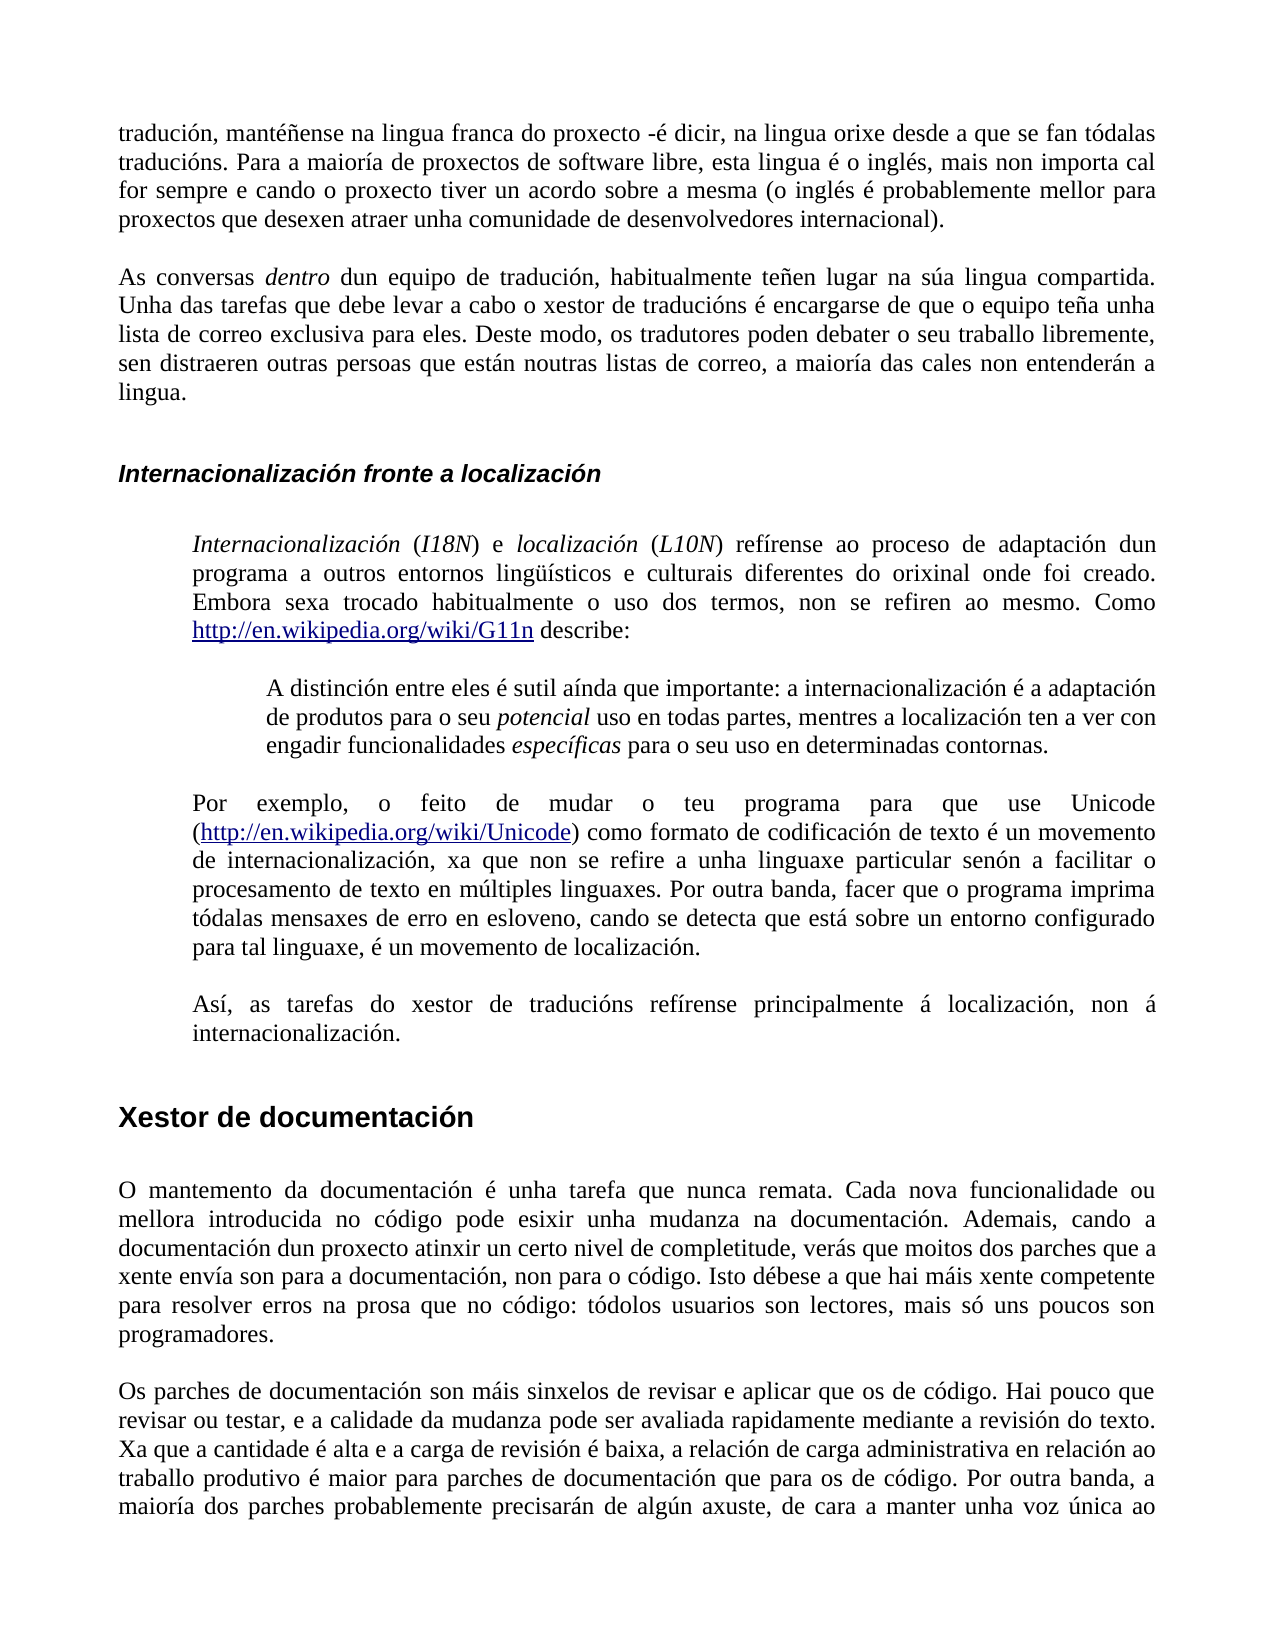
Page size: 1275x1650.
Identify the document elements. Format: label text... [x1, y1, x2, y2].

text Así, as tarefas do xestor de traducións refírense principalmente á localización, non á internacionalización. [192, 989, 1157, 1047]
text Internacionalización (I18N) e localización (L10N) refírense ao proceso de adaptación dun programa a outros entornos lingüísticos e culturais diferentes do orixinal onde foi creado. Embora sexa trocado habitualmente o uso dos termos, non se refiren ao mesmo. Como http://en.wikipedia.org/wiki/G11n describe: [192, 529, 1157, 644]
text tradución, mantéñense na lingua franca do proxecto -é dicir, na lingua orixe desde a que se fan tódalas traducións. Para a maioría de proxectos de software libre, esta lingua é o inglés, mais non importa cal for sempre e cando o proxecto tiver un acordo sobre a mesma (o inglés é probablemente mellor para proxectos que desexen atraer unha comunidade de desenvolvedores internacional). [118, 118, 1157, 233]
subtitle Internacionalización fronte a localización [118, 459, 1157, 488]
text As conversas dentro dun equipo de tradución, habitualmente teñen lugar na súa lingua compartida. Unha das tarefas que debe levar a cabo o xestor de traducións é encargarse de que o equipo teña unha lista de correo exclusiva para eles. Deste modo, os tradutores poden debater o seu traballo libremente, sen distraeren outras persoas que están noutras listas de correo, a maioría das cales non entenderán a lingua. [118, 262, 1157, 406]
text O mantemento da documentación é unha tarefa que nunca remata. Cada nova funcionalidade ou mellora introducida no código pode esixir unha mudanza na documentación. Ademais, cando a documentación dun proxecto atinxir un certo nivel de completitude, verás que moitos dos parches que a xente envía son para a documentación, non para o código. Isto débese a que hai máis xente competente para resolver erros na prosa que no código: tódolos usuarios son lectores, mais só uns poucos son programadores. [118, 1175, 1157, 1348]
text Por exemplo, o feito de mudar o teu programa para que use Unicode (http://en.wikipedia.org/wiki/Unicode) como formato de codificación de texto é un movemento de internacionalización, xa que non se refire a unha linguaxe particular senón a facilitar o procesamento de texto en múltiples linguaxes. Por outra banda, facer que o programa imprima tódalas mensaxes de erro en esloveno, cando se detecta que está sobre un entorno configurado para tal linguaxe, é un movemento de localización. [192, 788, 1157, 960]
text Os parches de documentación son máis sinxelos de revisar e aplicar que os de código. Hai pouco que revisar ou testar, e a calidade da mudanza pode ser avaliada rapidamente mediante a revisión do texto. Xa que a cantidade é alta e a carga de revisión é baixa, a relación de carga administrativa en relación ao traballo produtivo é maior para parches de documentación que para os de código. Por outra banda, a maioría dos parches probablemente precisarán de algún axuste, de cara a manter unha voz única ao [118, 1376, 1157, 1520]
subtitle Xestor de documentación [118, 1100, 1157, 1134]
text A distinción entre eles é sutil aínda que importante: a internacionalización é a adaptación de produtos para o seu potencial uso en todas partes, mentres a localización ten a ver con engadir funcionalidades específicas para o seu uso en determinadas contornas. [266, 673, 1157, 759]
